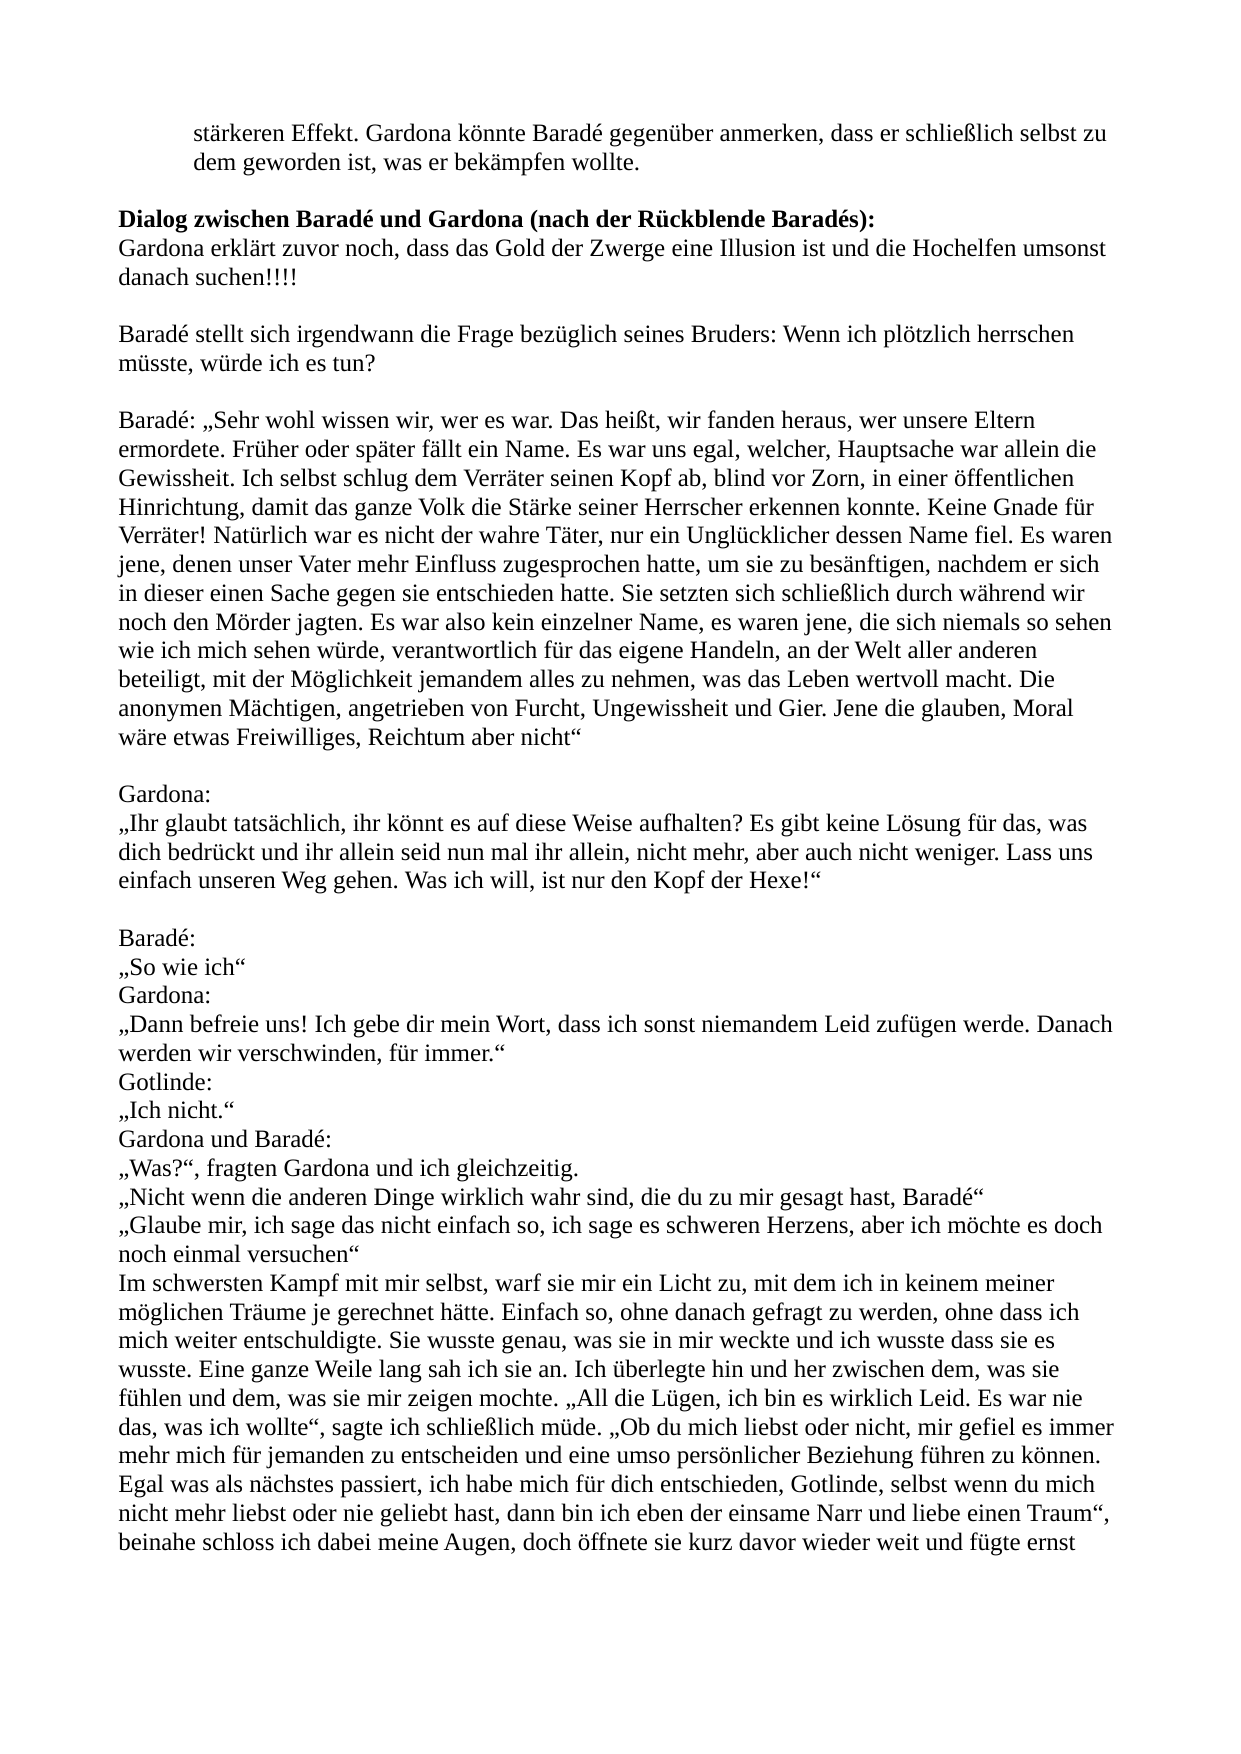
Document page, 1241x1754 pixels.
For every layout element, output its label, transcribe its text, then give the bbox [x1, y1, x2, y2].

text „Ich nicht.“ [118, 1096, 1122, 1124]
text Dialog zwischen Baradé und Gardona (nach der Rückblende Baradés): [118, 204, 1122, 233]
text Gardona erklärt zuvor noch, dass das Gold der Zwerge eine Illusion ist und die Hochelfen umsonst danach suchen!!!! [118, 233, 1122, 291]
text „So wie ich“ [118, 952, 1122, 981]
text „Nicht wenn die anderen Dinge wirklich wahr sind, die du zu mir gesagt hast, Baradé“ [118, 1182, 1122, 1211]
text Gardona und Baradé: [118, 1124, 1122, 1153]
text Gardona: [118, 779, 1122, 808]
text Gotlinde: [118, 1067, 1122, 1096]
list stärkeren Effekt. Gardona könnte Baradé gegenüber anmerken, dass er schließlich selbst zu dem geworden ist, was er bekämpfen wollte. [156, 118, 1122, 176]
text Im schwersten Kampf mit mir selbst, warf sie mir ein Licht zu, mit dem ich in keinem meiner möglichen Träume je gerechnet hätte. Einfach so, ohne danach gefragt zu werden, ohne dass ich mich weiter entschuldigte. Sie wusste genau, was sie in mir weckte und ich wusste dass sie es wusste. Eine ganze Weile lang sah ich sie an. Ich überlegte hin und her zwischen dem, was sie fühlen und dem, was sie mir zeigen mochte. „All die Lügen, ich bin es wirklich Leid. Es war nie das, was ich wollte“, sagte ich schließlich müde. „Ob du mich liebst oder nicht, mir gefiel es immer mehr mich für jemanden zu entscheiden und eine umso persönlicher Beziehung führen zu können. Egal was als nächstes passiert, ich habe mich für dich entschieden, Gotlinde, selbst wenn du mich nicht mehr liebst oder nie geliebt hast, dann bin ich eben der einsame Narr und liebe einen Traum“, beinahe schloss ich dabei meine Augen, doch öffnete sie kurz davor wieder weit und fügte ernst [118, 1268, 1122, 1556]
text „Ihr glaubt tatsächlich, ihr könnt es auf diese Weise aufhalten? Es gibt keine Lösung für das, was dich bedrückt und ihr allein seid nun mal ihr allein, nicht mehr, aber auch nicht weniger. Lass uns einfach unseren Weg gehen. Was ich will, ist nur den Kopf der Hexe!“ [118, 808, 1122, 894]
text Baradé: [118, 923, 1122, 952]
text Gardona: [118, 981, 1122, 1009]
text „Dann befreie uns! Ich gebe dir mein Wort, dass ich sonst niemandem Leid zufügen werde. Danach werden wir verschwinden, für immer.“ [118, 1009, 1122, 1067]
text Baradé stellt sich irgendwann die Frage bezüglich seines Bruders: Wenn ich plötzlich herrschen müsste, würde ich es tun? [118, 319, 1122, 377]
text „Was?“, fragten Gardona und ich gleichzeitig. [118, 1153, 1122, 1182]
text „Glaube mir, ich sage das nicht einfach so, ich sage es schweren Herzens, aber ich möchte es doch noch einmal versuchen“ [118, 1211, 1122, 1268]
text Baradé: „Sehr wohl wissen wir, wer es war. Das heißt, wir fanden heraus, wer unsere Eltern ermordete. Früher oder später fällt ein Name. Es war uns egal, welcher, Hauptsache war allein die Gewissheit. Ich selbst schlug dem Verräter seinen Kopf ab, blind vor Zorn, in einer öffentlichen Hinrichtung, damit das ganze Volk die Stärke seiner Herrscher erkennen konnte. Keine Gnade für Verräter! Natürlich war es nicht der wahre Täter, nur ein Unglücklicher dessen Name fiel. Es waren jene, denen unser Vater mehr Einfluss zugesprochen hatte, um sie zu besänftigen, nachdem er sich in dieser einen Sache gegen sie entschieden hatte. Sie setzten sich schließlich durch während wir noch den Mörder jagten. Es war also kein einzelner Name, es waren jene, die sich niemals so sehen wie ich mich sehen würde, verantwortlich für das eigene Handeln, an der Welt aller anderen beteiligt, mit der Möglichkeit jemandem alles zu nehmen, was das Leben wertvoll macht. Die anonymen Mächtigen, angetrieben von Furcht, Ungewissheit und Gier. Jene die glauben, Moral wäre etwas Freiwilliges, Reichtum aber nicht“ [118, 406, 1122, 751]
